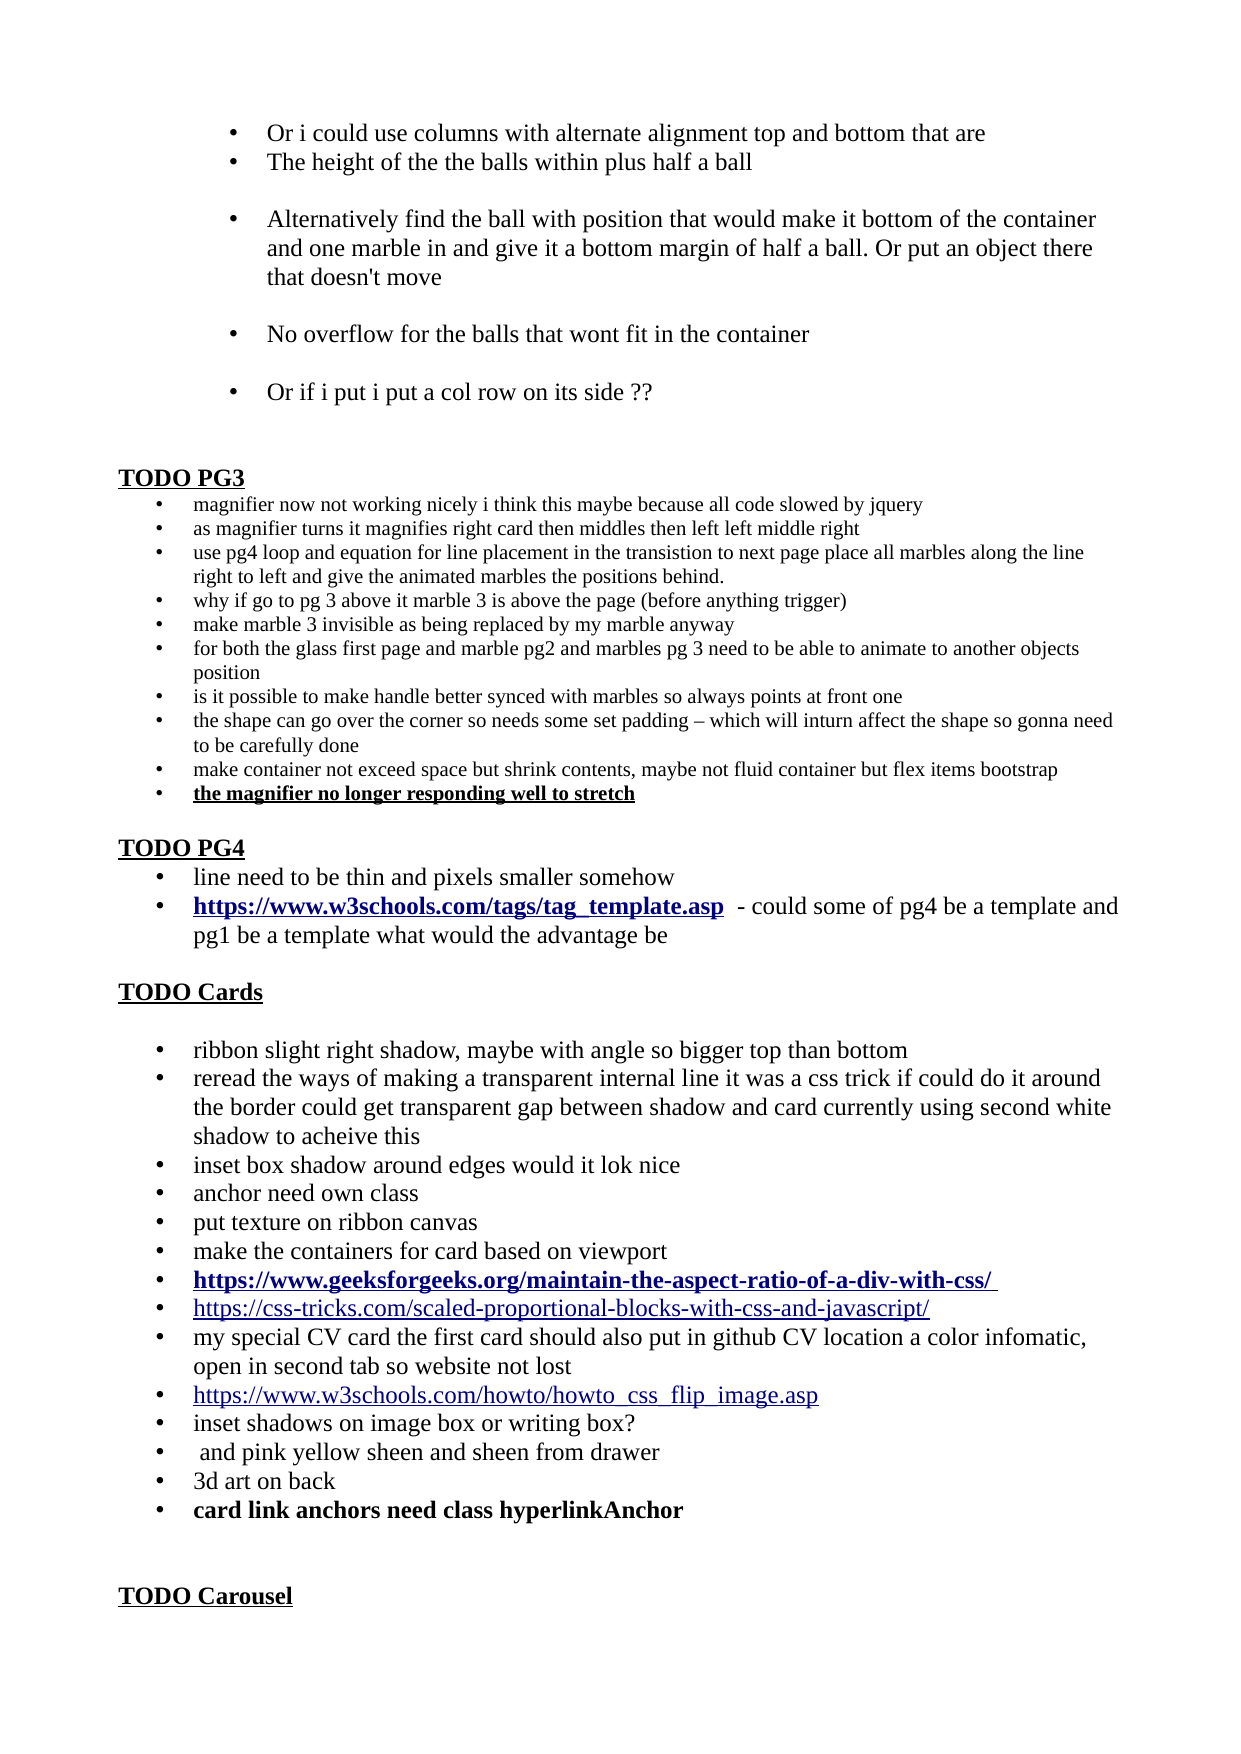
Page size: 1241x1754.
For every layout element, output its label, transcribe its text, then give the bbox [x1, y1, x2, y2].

text TODO Carousel [118, 1581, 1122, 1610]
list reread the ways of making a transparent internal line it was a css trick if could do it around the border could get transparent gap between shadow and card currently using second white shadow to acheive this [156, 1063, 1122, 1150]
text TODO PG3 [118, 463, 1122, 492]
list https://www.geeksforgeeks.org/maintain-the-aspect-ratio-of-a-div-with-css/ [156, 1265, 1122, 1293]
list line need to be thin and pixels smaller somehow [156, 862, 1122, 891]
text TODO PG4 [118, 833, 1122, 862]
list is it possible to make handle better synced with marbles so always points at front one [156, 684, 1122, 708]
list make the containers for card based on viewport [156, 1236, 1122, 1265]
list https://www.w3schools.com/howto/howto_css_flip_image.asp [156, 1380, 1122, 1408]
list Or if i put i put a col row on its side ?? [229, 377, 1122, 406]
list https://css-tricks.com/scaled-proportional-blocks-with-css-and-javascript/ [156, 1293, 1122, 1322]
list The height of the the balls within plus half a ball [229, 147, 1122, 176]
text TODO Cards [118, 977, 1122, 1006]
list Or i could use columns with alternate alignment top and bottom that are [229, 118, 1122, 147]
list card link anchors need class hyperlinkAnchor [156, 1495, 1122, 1523]
list the magnifier no longer responding well to stretch [156, 781, 1122, 805]
list put texture on ribbon canvas [156, 1207, 1122, 1236]
list my special CV card the first card should also put in github CV location a color infomatic, open in second tab so website not lost [156, 1322, 1122, 1380]
list https://www.w3schools.com/tags/tag_template.asp - could some of pg4 be a template and pg1 be a template what would the advantage be [156, 891, 1122, 948]
list as magnifier turns it magnifies right card then middles then left left middle right [156, 516, 1122, 540]
list anchor need own class [156, 1178, 1122, 1207]
list Alternatively find the ball with position that would make it bottom of the container and one marble in and give it a bottom margin of half a ball. Or put an object there that doesn't move [229, 204, 1122, 291]
list No overflow for the balls that wont fit in the container [229, 319, 1122, 348]
list 3d art on back [156, 1466, 1122, 1495]
list for both the glass first page and marble pg2 and marbles pg 3 need to be able to animate to another objects position [156, 636, 1122, 684]
list inset shadows on image box or writing box? [156, 1408, 1122, 1437]
list make container not exceed space but shrink contents, maybe not fluid container but flex items bootstrap [156, 757, 1122, 781]
list why if go to pg 3 above it marble 3 is above the page (before anything trigger) [156, 588, 1122, 612]
list magnifier now not working nicely i think this maybe because all code slowed by jquery [156, 492, 1122, 516]
list ribbon slight right shadow, maybe with angle so bigger top than bottom [156, 1035, 1122, 1063]
list inset box shadow around edges would it lok nice [156, 1150, 1122, 1178]
list make marble 3 invisible as being replaced by my marble anyway [156, 612, 1122, 636]
list the shape can go over the corner so needs some set padding – which will inturn affect the shape so gonna need to be carefully done [156, 708, 1122, 757]
list and pink yellow sheen and sheen from drawer [156, 1437, 1122, 1466]
list use pg4 loop and equation for line placement in the transistion to next page place all marbles along the line right to left and give the animated marbles the positions behind. [156, 540, 1122, 588]
